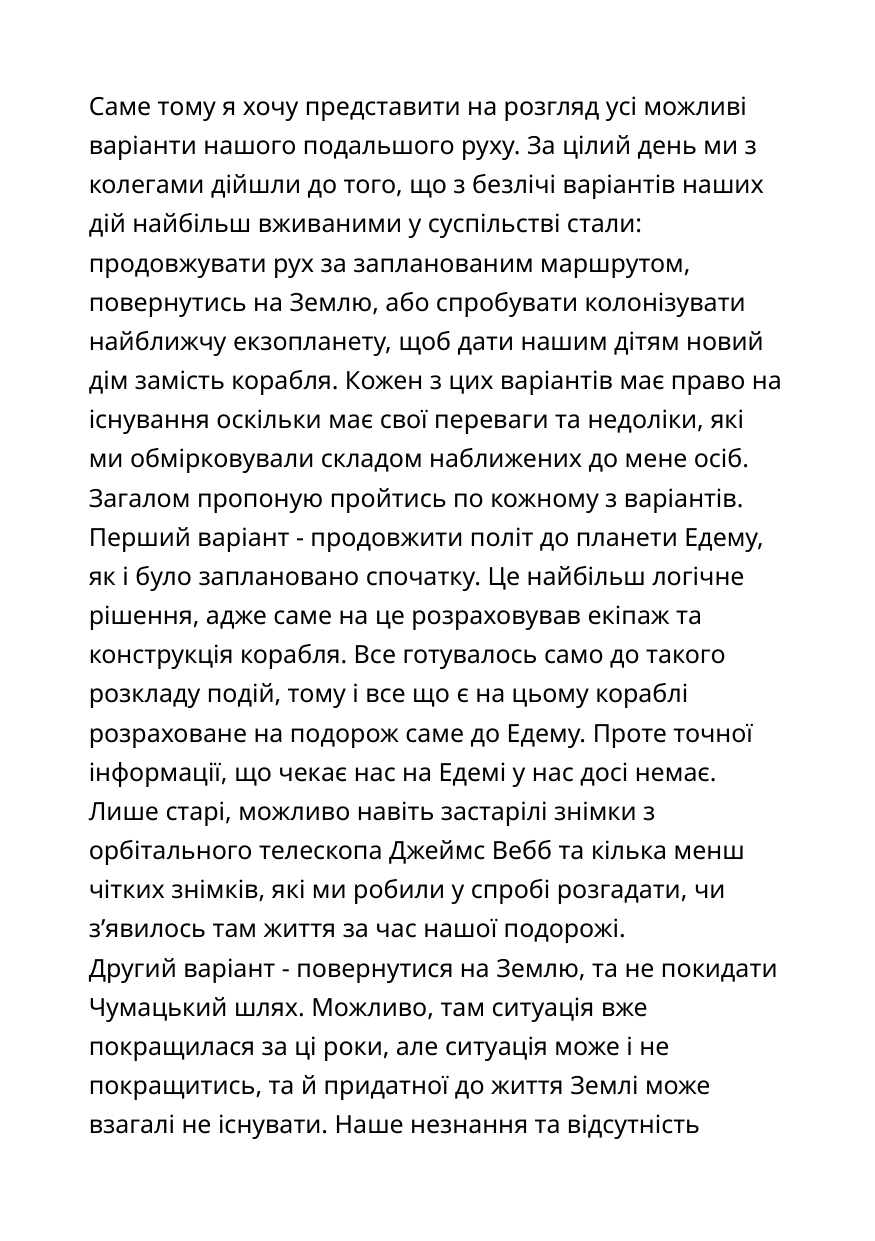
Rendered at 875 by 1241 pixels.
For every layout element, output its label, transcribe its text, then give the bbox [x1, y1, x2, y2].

text Саме тому я хочу представити на розгляд усі можливі варіанти нашого подальшого руху. За цілий день ми з колегами дійшли до того, що з безлічі варіантів наших дій найбільш вживаними у суспільстві стали: продовжувати рух за запланованим маршрутом, повернутись на Землю, або спробувати колонізувати найближчу екзопланету, щоб дати нашим дітям новий дім замість корабля. Кожен з цих варіантів має право на існування оскільки має свої переваги та недоліки, які ми обмірковували складом наближених до мене осіб. Загалом пропоную пройтись по кожному з варіантів. [88, 88, 786, 514]
text Другий варіант - повернутися на Землю, та не покидати Чумацький шлях. Можливо, там ситуація вже покращилася за ці роки, але ситуація може і не покращитись, та й придатної до життя Землі може взагалі не існувати. Наше незнання та відсутність [88, 950, 786, 1141]
text Перший варіант - продовжити політ до планети Едему, як і було заплановано спочатку. Це найбільш логічне рішення, адже саме на це розраховував екіпаж та конструкція корабля. Все готувалось само до такого розкладу подій, тому і все що є на цьому кораблі розраховане на подорож саме до Едему. Проте точної інформації, що чекає нас на Едемі у нас досі немає. Лише старі, можливо навіть застарілі знімки з орбітального телескопа Джеймс Вебб та кілька менш чітких знімків, які ми робили у спробі розгадати, чи з’явилось там життя за час нашої подорожі. [88, 519, 786, 945]
